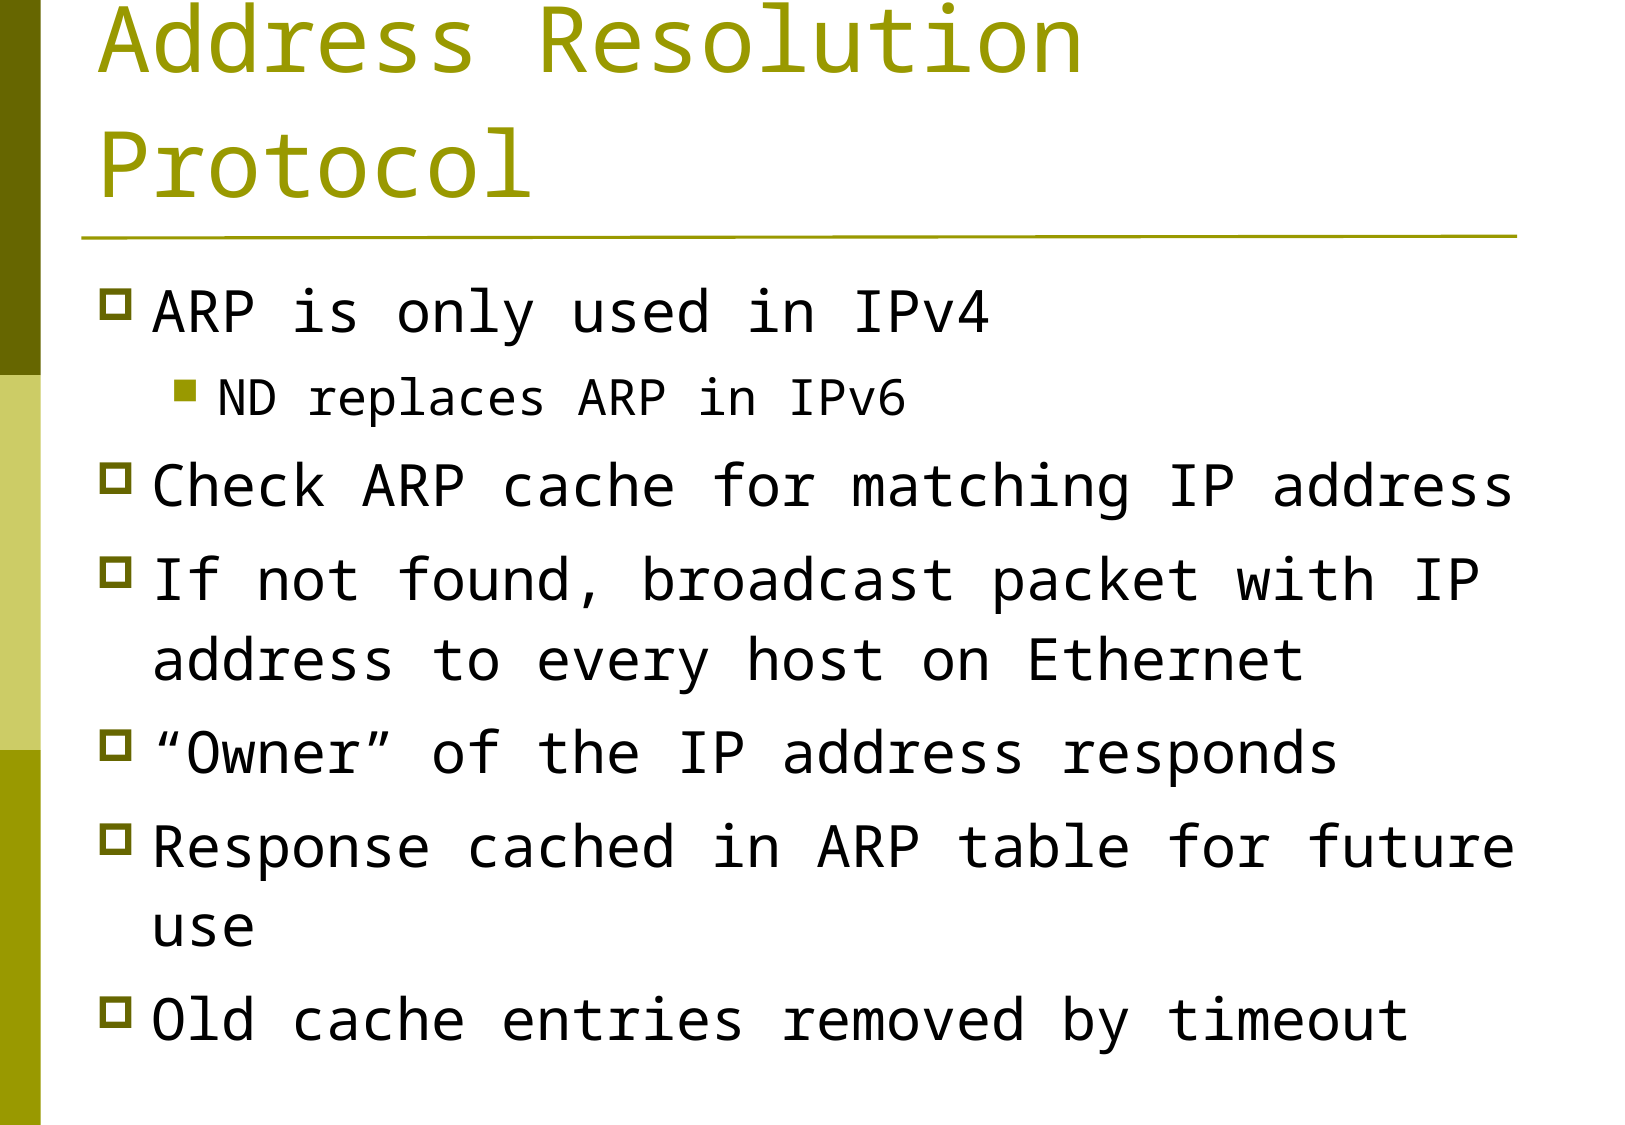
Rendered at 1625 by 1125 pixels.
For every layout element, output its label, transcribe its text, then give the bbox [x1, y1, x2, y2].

title Address Resolution Protocol [81, 3, 1544, 233]
list ARP is only used in IPv4 ND replaces ARP in IPv6 Check ARP cache for matching IP address If not found, broadcast packet with IP address to every host on Ethernet “Owner” of the IP address responds Response cached in ARP table for future use Old cache entries removed by timeout [81, 262, 1544, 1006]
